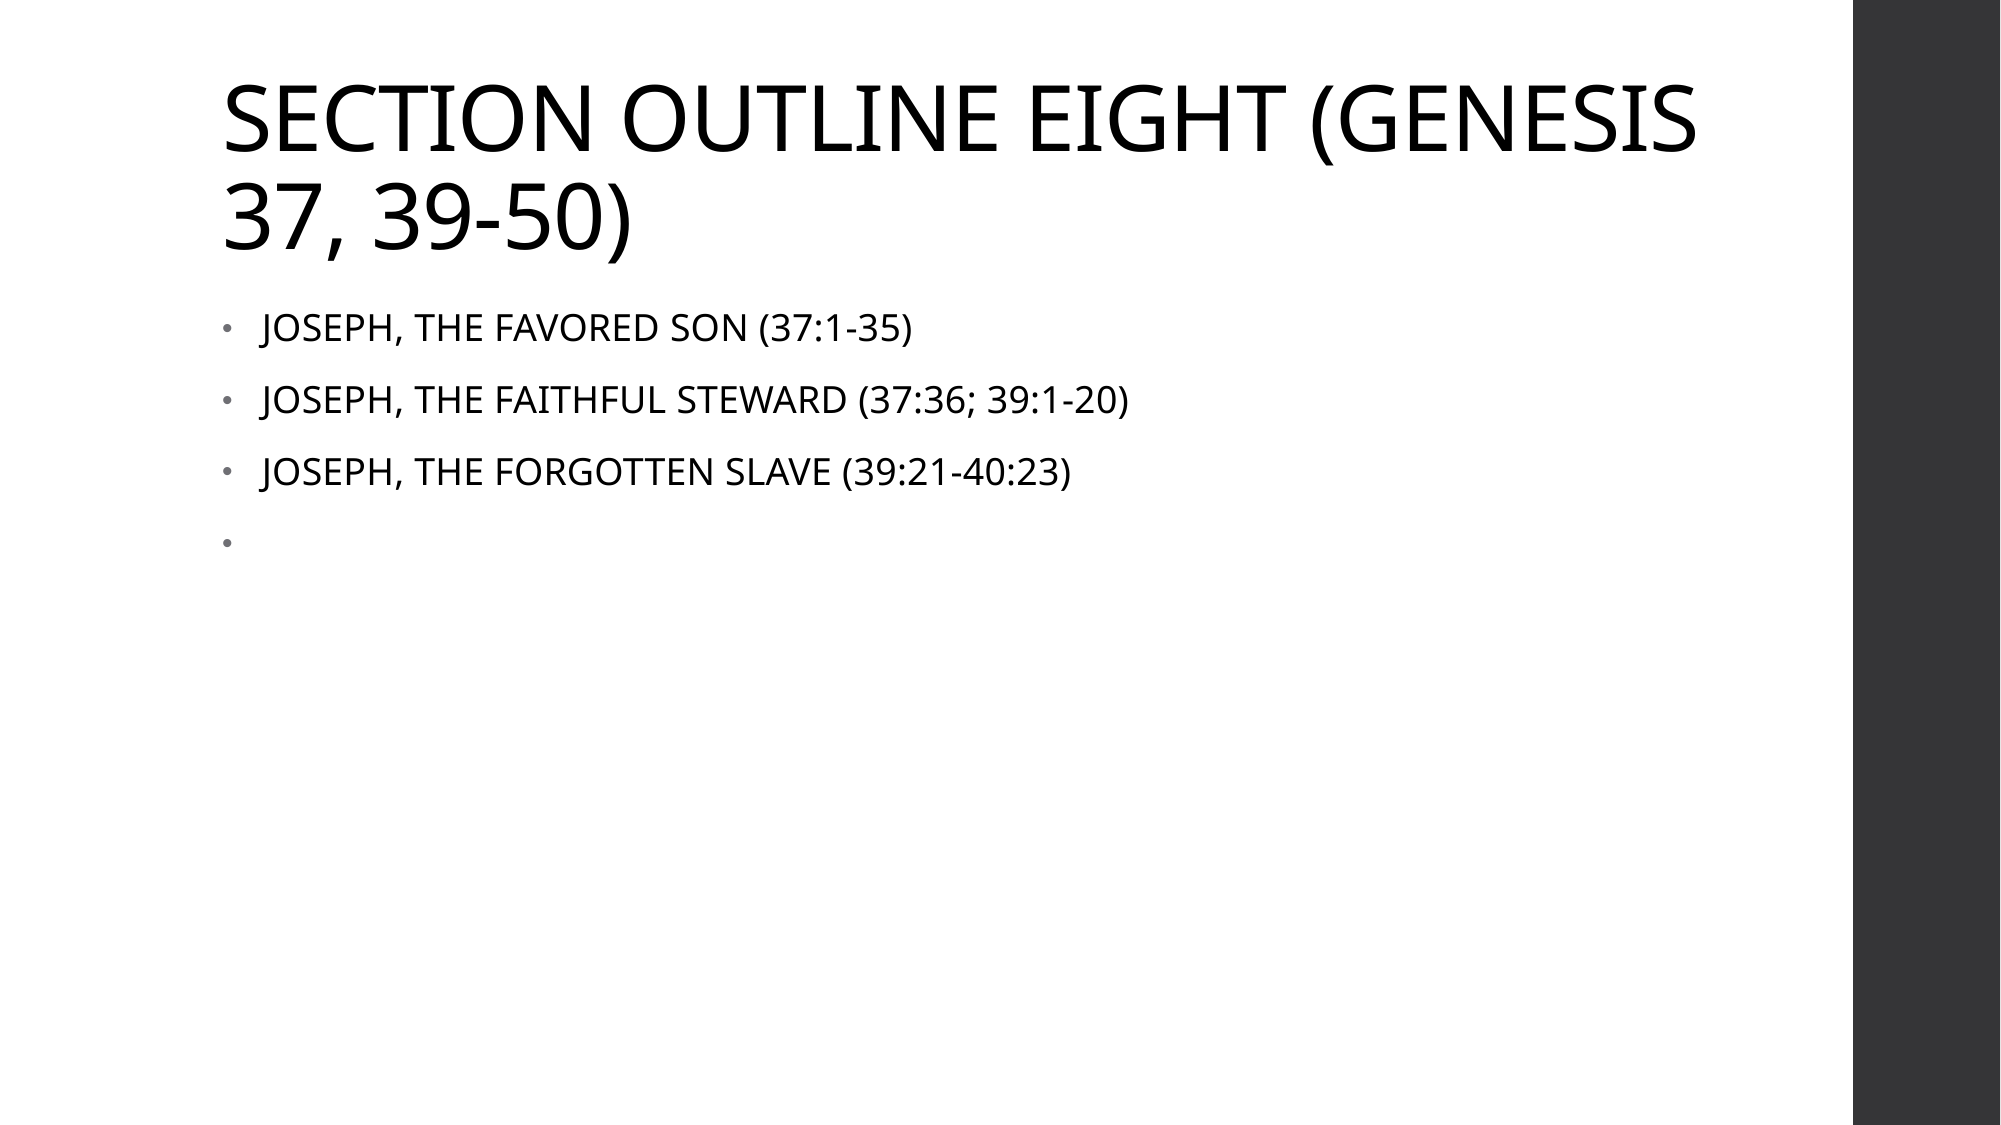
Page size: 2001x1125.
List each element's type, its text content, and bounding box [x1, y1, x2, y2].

list JOSEPH, THE FAVORED SON (37:1-35) JOSEPH, THE FAITHFUL STEWARD (37:36; 39:1-20) JOSEPH, THE FORGOTTEN SLAVE (39:21-40:23) [206, 299, 1617, 1014]
title SECTION OUTLINE EIGHT (GENESIS 37, 39-50) [206, 60, 1797, 278]
